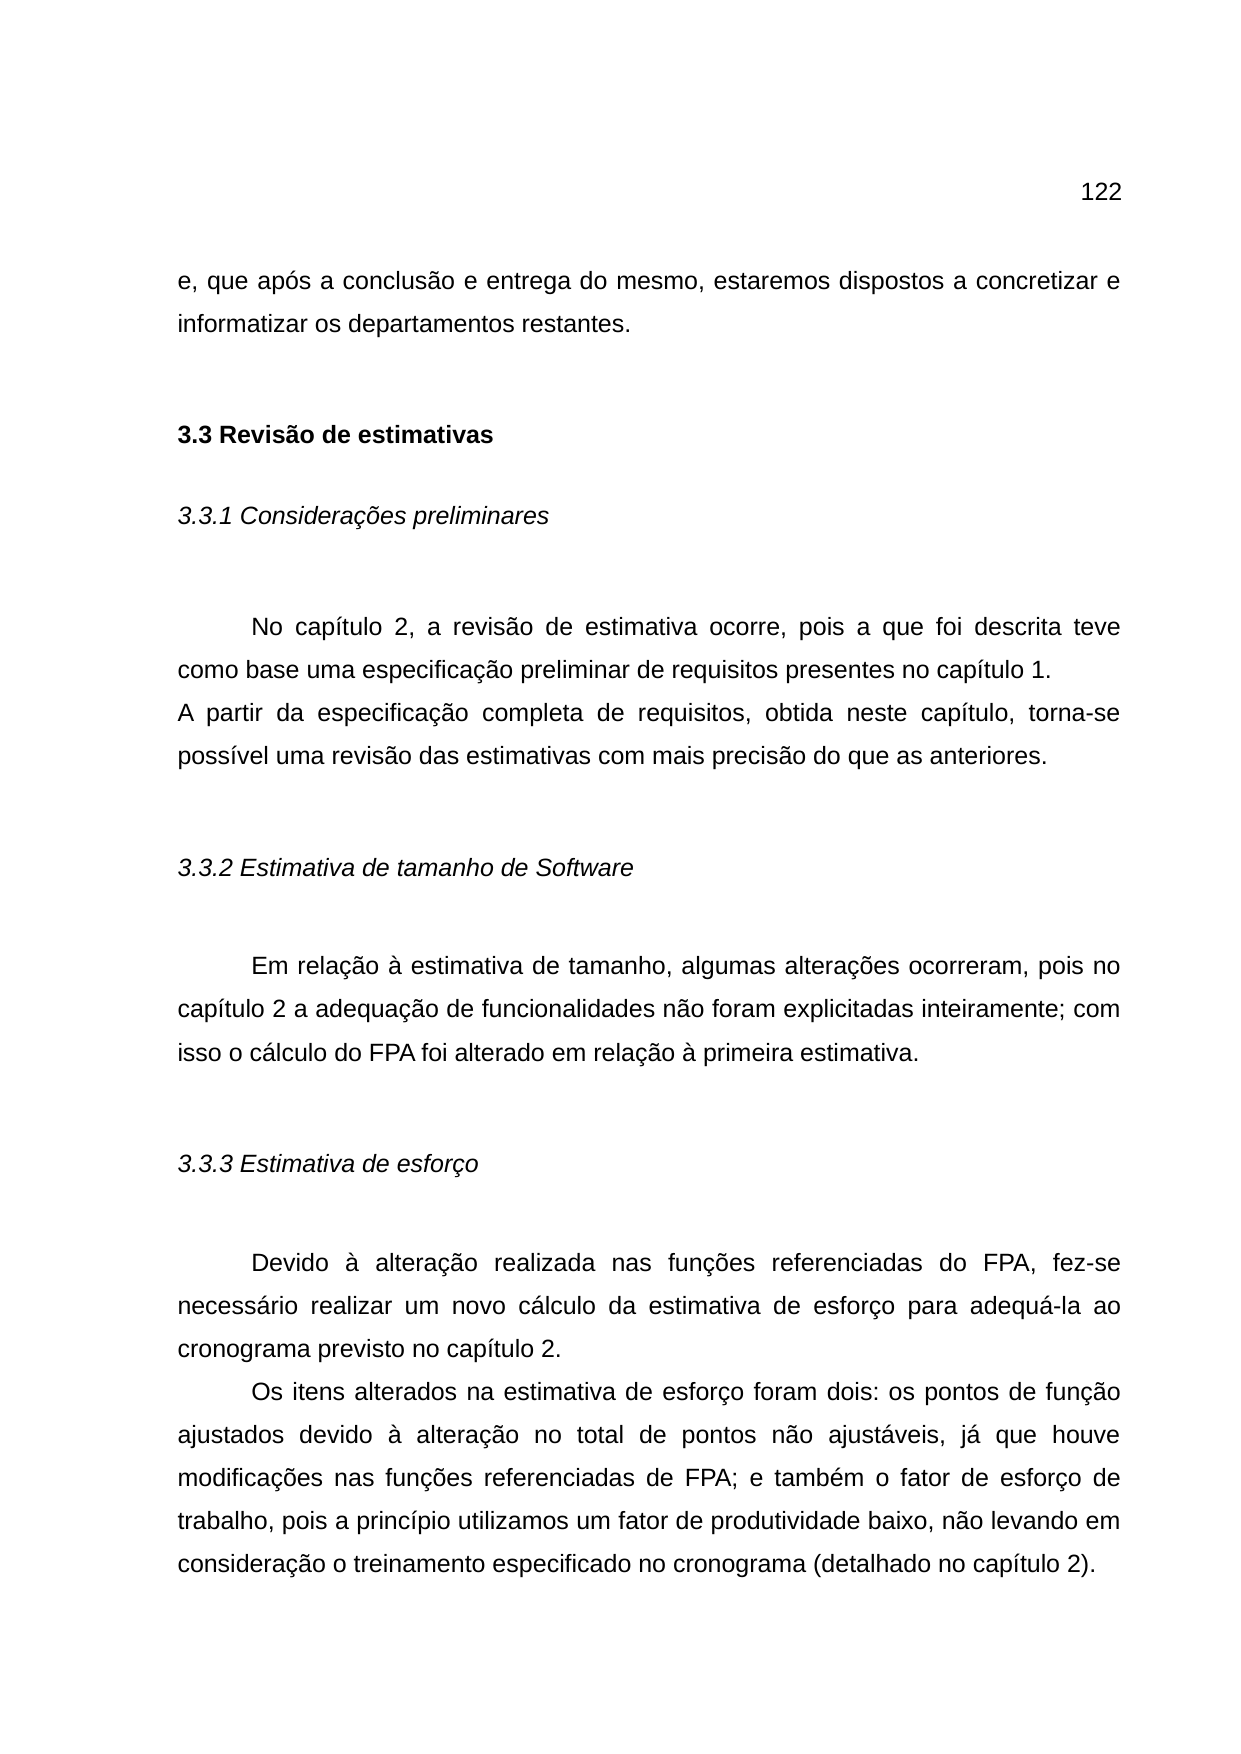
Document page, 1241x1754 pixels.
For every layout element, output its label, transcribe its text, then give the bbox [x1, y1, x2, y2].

text Em relação à estimativa de tamanho, algumas alterações ocorreram, pois no capítulo 2 a adequação de funcionalidades não foram explicitadas inteiramente; com isso o cálculo do FPA foi alterado em relação à primeira estimativa. [177, 951, 1122, 1066]
text A partir da especificação completa de requisitos, obtida neste capítulo, torna-se possível uma revisão das estimativas com mais precisão do que as anteriores. [177, 698, 1122, 770]
subtitle 3.3.3 Estimativa de esforço [177, 1149, 1122, 1178]
subtitle 3.3 Revisão de estimativas [177, 420, 1122, 449]
subtitle 3.3.1 Considerações preliminares [177, 501, 1122, 529]
subtitle 3.3.2 Estimativa de tamanho de Software [177, 853, 1122, 881]
text Devido à alteração realizada nas funções referenciadas do FPA, fez-se necessário realizar um novo cálculo da estimativa de esforço para adequá-la ao cronograma previsto no capítulo 2. [177, 1248, 1122, 1363]
text e, que após a conclusão e entrega do mesmo, estaremos dispostos a concretizar e informatizar os departamentos restantes. [177, 266, 1122, 338]
text No capítulo 2, a revisão de estimativa ocorre, pois a que foi descrita teve como base uma especificação preliminar de requisitos presentes no capítulo 1. [177, 612, 1122, 684]
text Os itens alterados na estimativa de esforço foram dois: os pontos de função ajustados devido à alteração no total de pontos não ajustáveis, já que houve modificações nas funções referenciadas de FPA; e também o fator de esforço de trabalho, pois a princípio utilizamos um fator de produtividade baixo, não levando em consideração o treinamento especificado no cronograma (detalhado no capítulo 2). [177, 1377, 1122, 1578]
